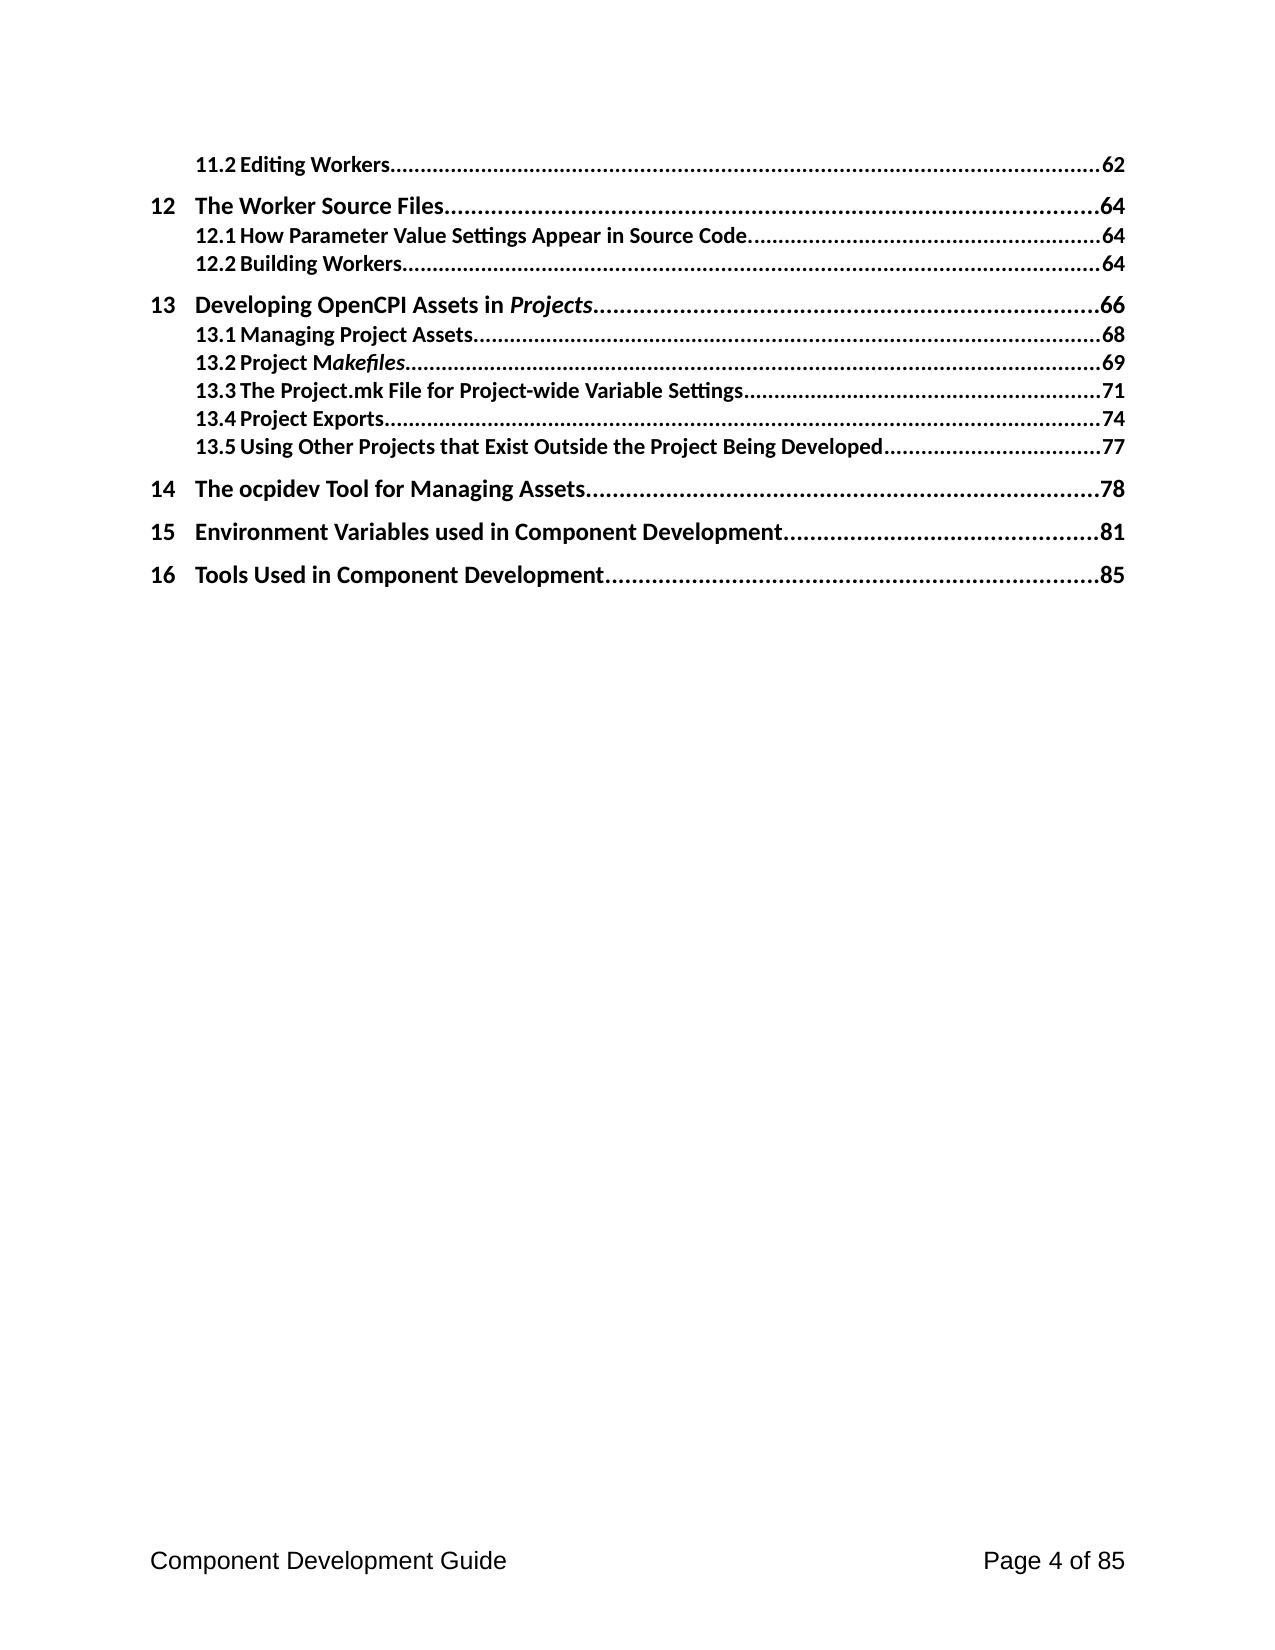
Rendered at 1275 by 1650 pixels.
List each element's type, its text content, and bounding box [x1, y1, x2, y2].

text 15 Environment Variables used in Component Development 81 [150, 516, 1125, 546]
text 13.5 Using Other Projects that Exist Outside the Project Being Developed 77 [175, 432, 1125, 460]
text 13.2 Project Makefiles 69 [175, 348, 1125, 376]
text 14 The ocpidev Tool for Managing Assets 78 [150, 473, 1125, 503]
text 13.4 Project Exports 74 [175, 404, 1125, 432]
text 13 Developing OpenCPI Assets in Projects 66 [150, 289, 1125, 320]
text 12 The Worker Source Files 64 [150, 191, 1125, 221]
text 12.1 How Parameter Value Settings Appear in Source Code. 64 [175, 221, 1125, 249]
text 16 Tools Used in Component Development 85 [150, 559, 1125, 589]
text 11.2 Editing Workers 62 [175, 150, 1125, 178]
text 12.2 Building Workers 64 [175, 249, 1125, 277]
text 13.1 Managing Project Assets. 68 [175, 320, 1125, 348]
text 13.3 The Project.mk File for Project-wide Variable Settings 71 [175, 376, 1125, 404]
